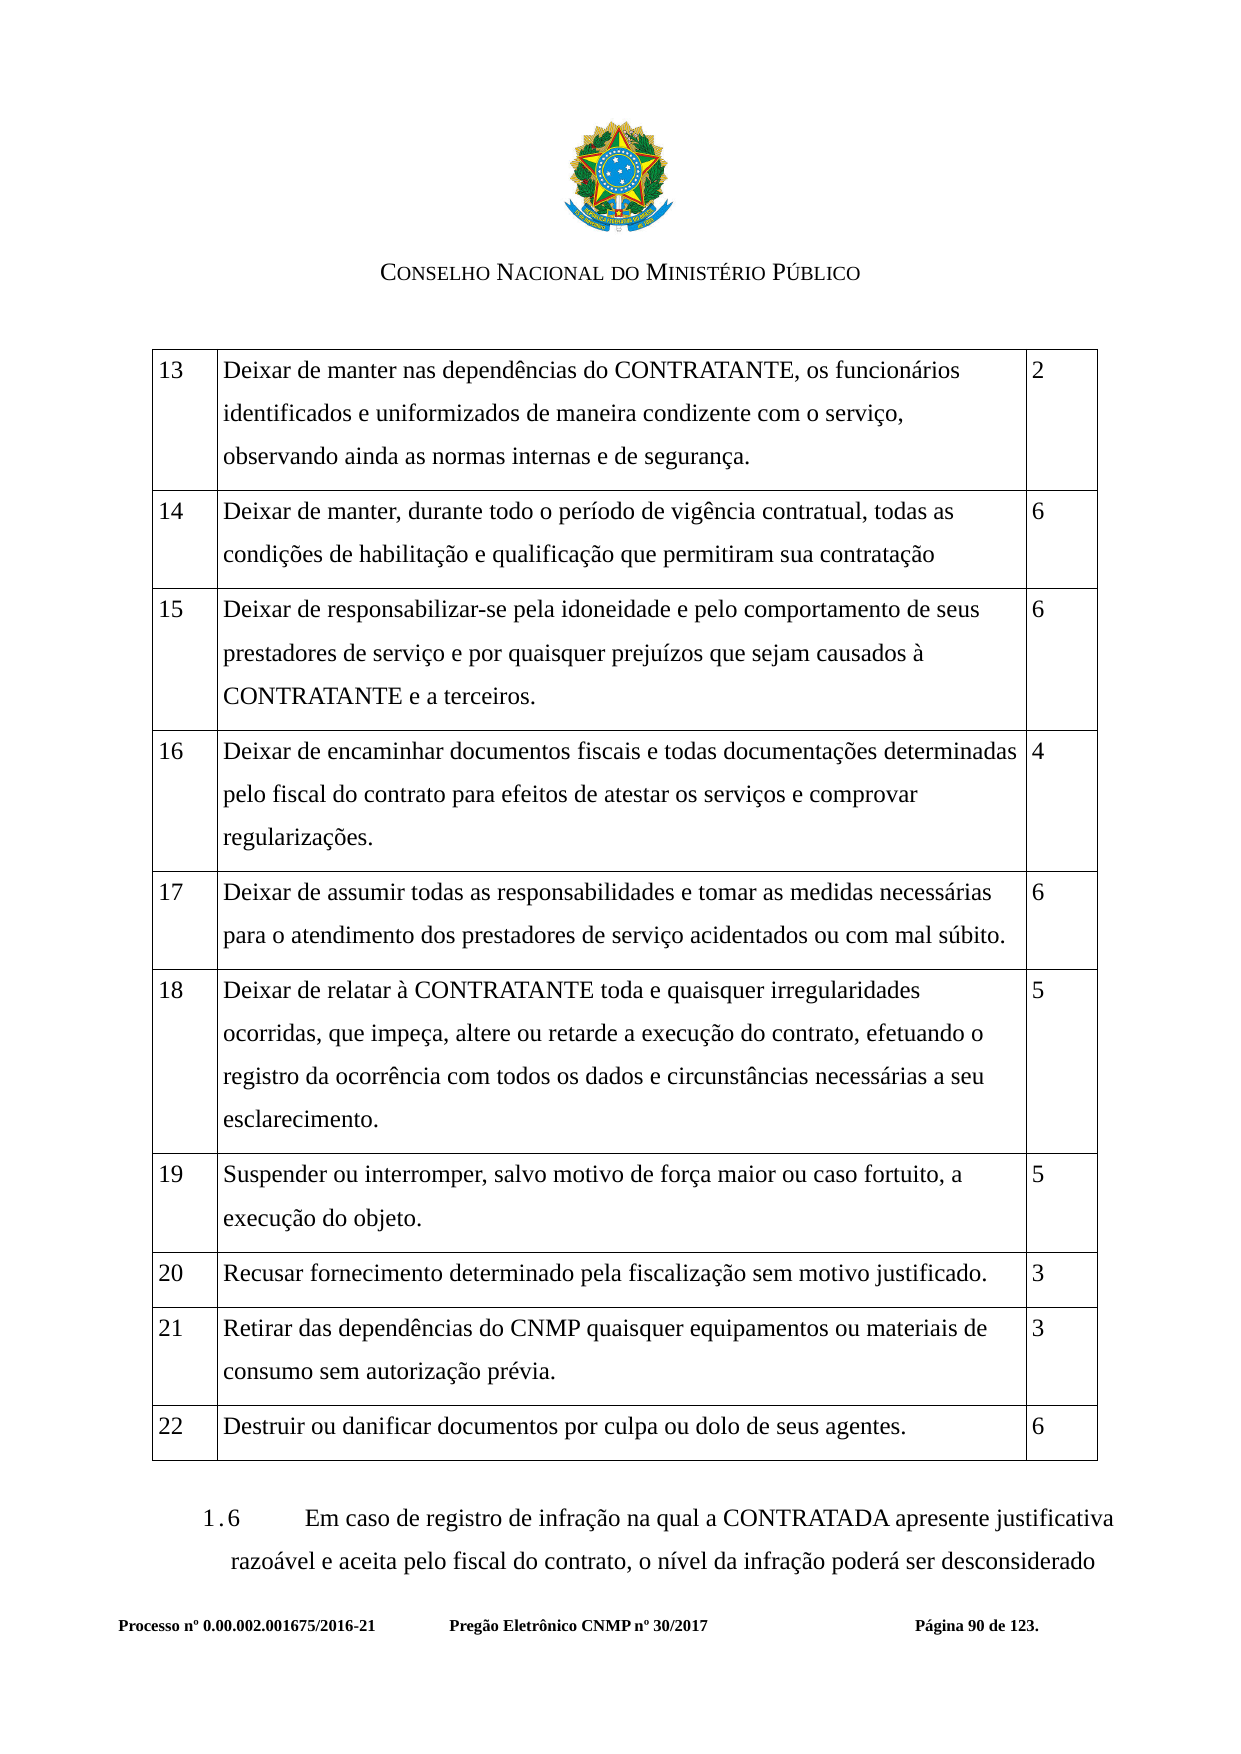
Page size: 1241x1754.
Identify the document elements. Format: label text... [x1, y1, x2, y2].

table_cell 6 [1027, 872, 1097, 969]
table_cell 5 [1027, 970, 1097, 1153]
table_cell 13 [153, 350, 217, 490]
table_cell 4 [1027, 731, 1097, 871]
table_cell Deixar de encaminhar documentos fiscais e todas documentações determinadas pelo fiscal do contrato para efeitos de atestar os serviços e comprovar regularizações. [218, 731, 1026, 871]
table_cell Suspender ou interromper, salvo motivo de força maior ou caso fortuito, a execução do objeto. [218, 1154, 1026, 1251]
table_cell 14 [153, 491, 217, 588]
table_cell 3 [1027, 1308, 1097, 1404]
table_cell 20 [153, 1253, 217, 1306]
table_cell Deixar de responsabilizar-se pela idoneidade e pelo comportamento de seus prestadores de serviço e por quaisquer prejuízos que sejam causados à CONTRATANTE e a terceiros. [218, 589, 1026, 729]
table_cell 6 [1027, 1406, 1097, 1459]
table_cell 6 [1027, 589, 1097, 729]
list Em caso de registro de infração na qual a CONTRATADA apresente justificativa razoável e aceita pelo fiscal do contrato, o nível da infração poderá ser desconsiderado [193, 1503, 1122, 1575]
table_cell Recusar fornecimento determinado pela fiscalização sem motivo justificado. [218, 1253, 1026, 1306]
table_cell 21 [153, 1308, 217, 1404]
table_cell 17 [153, 872, 217, 969]
table_cell Deixar de assumir todas as responsabilidades e tomar as medidas necessárias para o atendimento dos prestadores de serviço acidentados ou com mal súbito. [218, 872, 1026, 969]
table_cell 6 [1027, 491, 1097, 588]
table_cell 15 [153, 589, 217, 729]
table_cell 5 [1027, 1154, 1097, 1251]
table_cell Retirar das dependências do CNMP quaisquer equipamentos ou materiais de consumo sem autorização prévia. [218, 1308, 1026, 1404]
table_cell Deixar de relatar à CONTRATANTE toda e quaisquer irregularidades ocorridas, que impeça, altere ou retarde a execução do contrato, efetuando o registro da ocorrência com todos os dados e circunstâncias necessárias a seu esclarecimento. [218, 970, 1026, 1153]
table_cell 19 [153, 1154, 217, 1251]
table_cell 3 [1027, 1253, 1097, 1306]
table_cell 16 [153, 731, 217, 871]
table_cell 22 [153, 1406, 217, 1459]
table_cell Destruir ou danificar documentos por culpa ou dolo de seus agentes. [218, 1406, 1026, 1459]
table_cell Deixar de manter, durante todo o período de vigência contratual, todas as condições de habilitação e qualificação que permitiram sua contratação [218, 491, 1026, 588]
table_cell 2 [1027, 350, 1097, 490]
table_cell Deixar de manter nas dependências do CONTRATANTE, os funcionários identificados e uniformizados de maneira condizente com o serviço, observando ainda as normas internas e de segurança. [218, 350, 1026, 490]
table_cell 18 [153, 970, 217, 1153]
